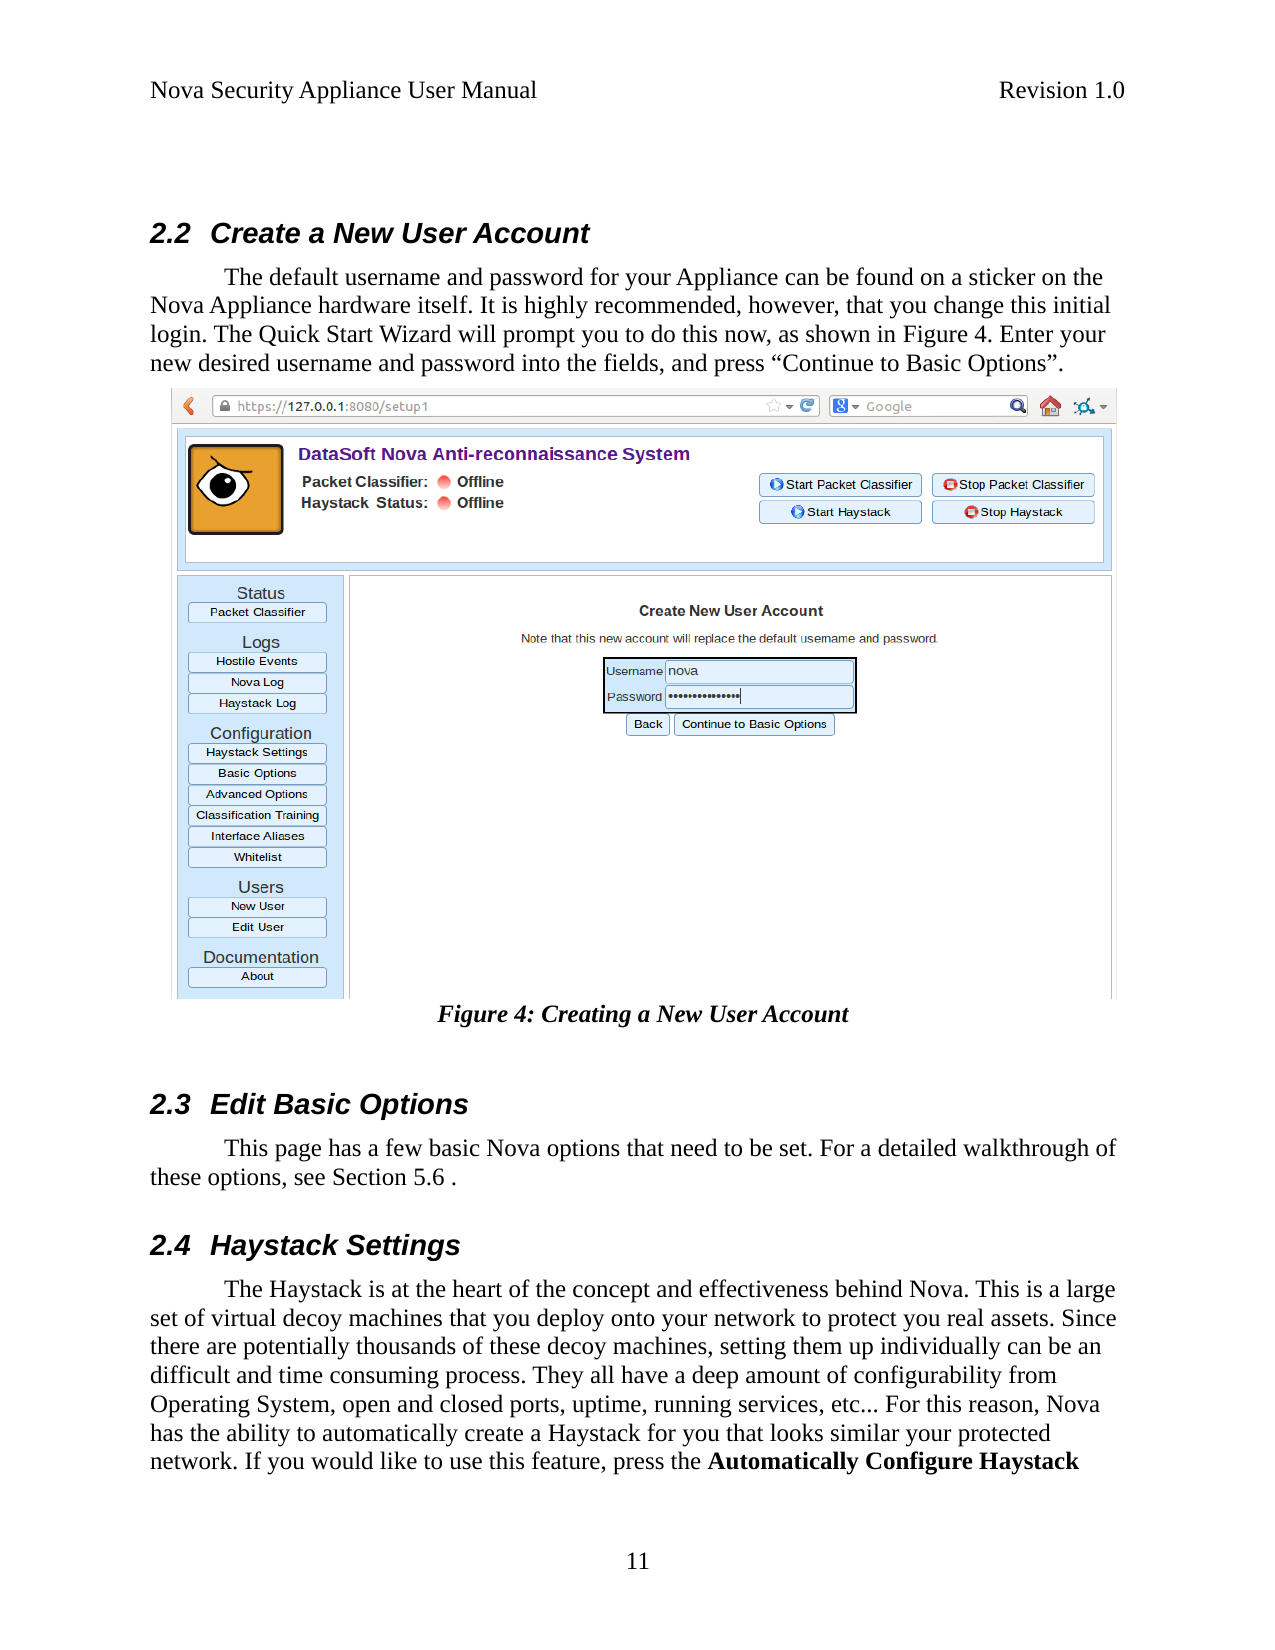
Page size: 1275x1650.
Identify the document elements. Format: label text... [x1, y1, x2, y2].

subtitle Haystack Settings [150, 1228, 1125, 1261]
text The default username and password for your Appliance can be found on a sticker on the Nova Appliance hardware itself. It is highly recommended, however, that you change this initial login. The Quick Start Wizard will prompt you to do this now, as shown in Figure 4. Enter your new desired username and password into the fields, and press “Continue to Basic Options”. [150, 262, 1126, 1049]
picture [171, 388, 1117, 999]
subtitle Edit Basic Options [150, 1087, 1125, 1120]
text Figure 4: Creating a New User Account [162, 999, 1126, 1028]
text This page has a few basic Nova options that need to be set. For a detailed walkthrough of these options, see Section 5.6 . [150, 1133, 1125, 1190]
subtitle Create a New User Account [150, 216, 1125, 249]
text The Haystack is at the heart of the concept and effectiveness behind Nova. This is a large set of virtual decoy machines that you deploy onto your network to protect you real assets. Since there are potentially thousands of these decoy machines, setting them up individually can be an difficult and time consuming process. They all have a deep amount of configurability from Operating System, open and closed ports, uptime, running services, etc... For this reason, Nova has the ability to automatically create a Haystack for you that looks similar your protected network. If you would like to use this feature, press the Automatically Configure Haystack [150, 1274, 1125, 1475]
